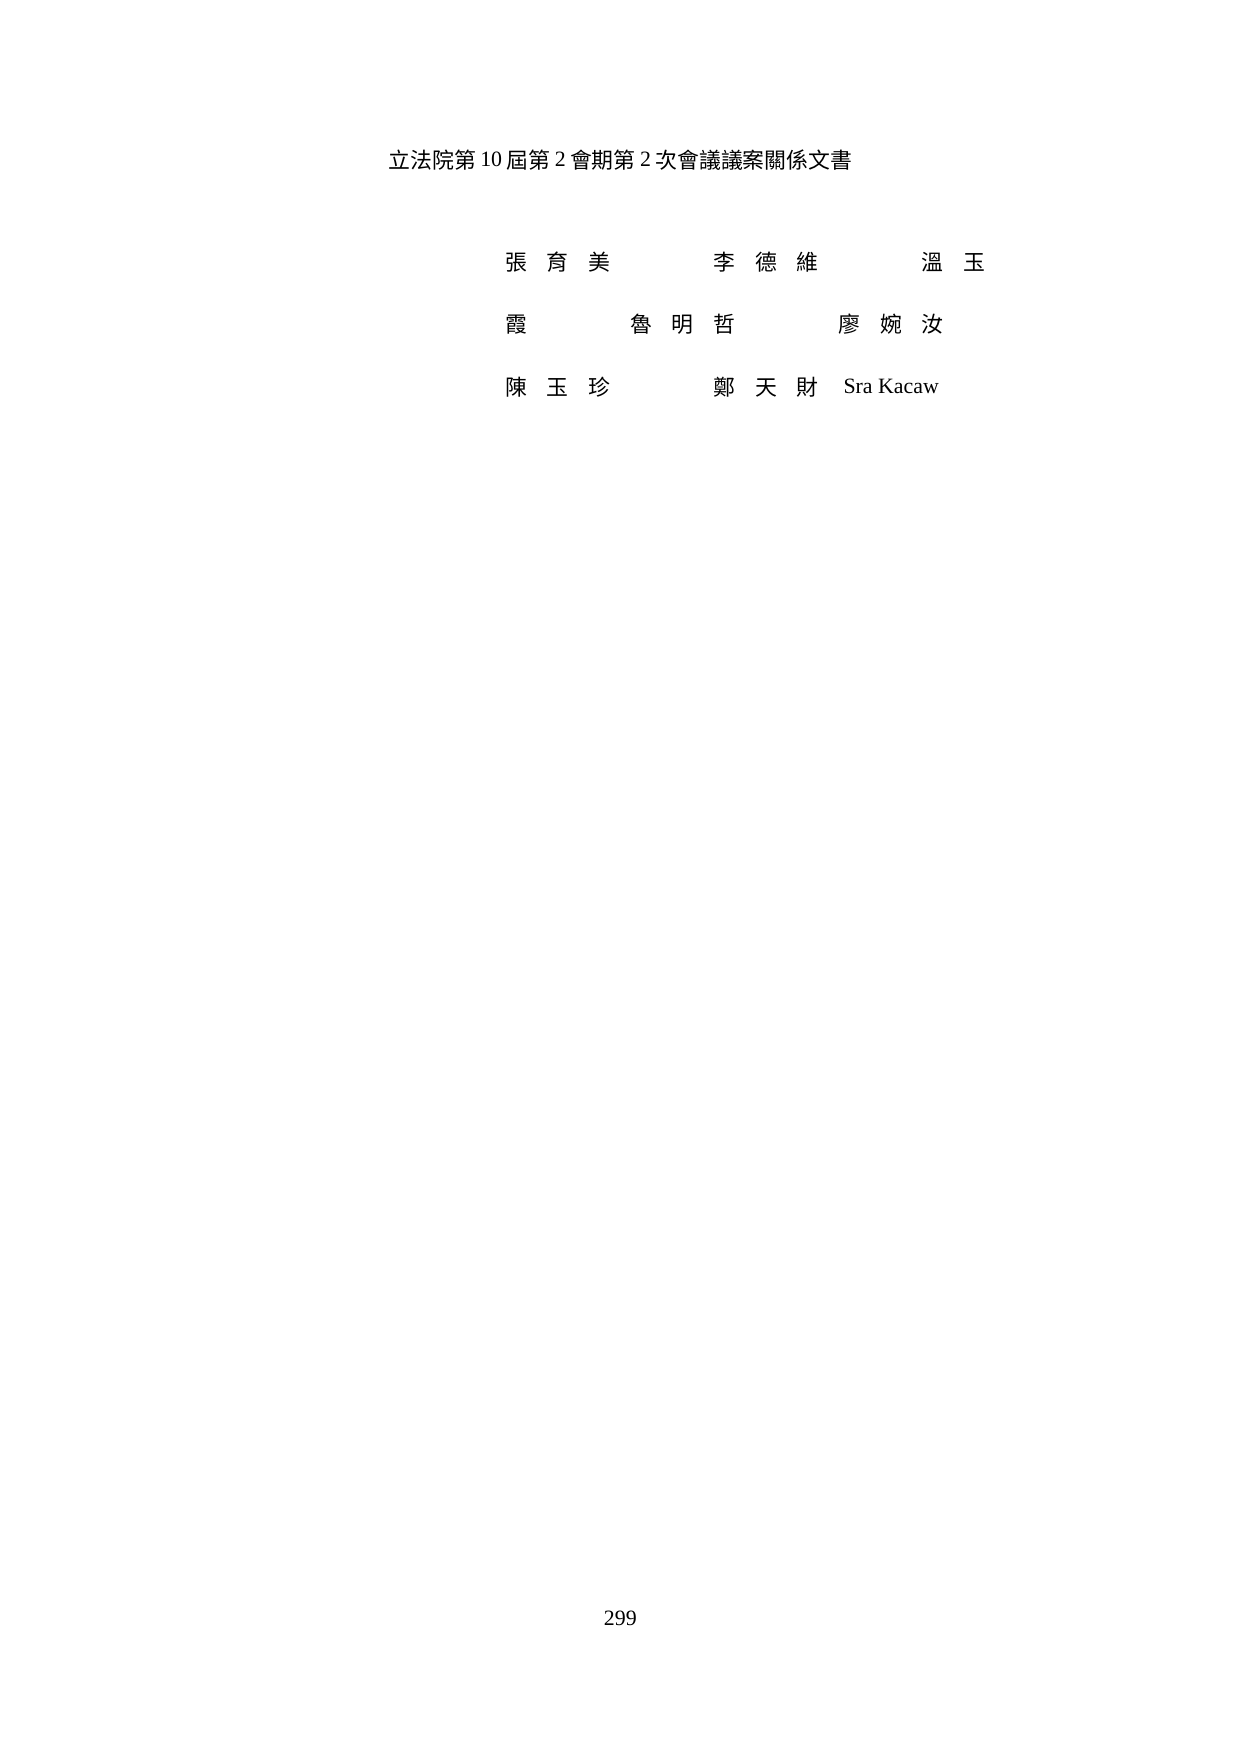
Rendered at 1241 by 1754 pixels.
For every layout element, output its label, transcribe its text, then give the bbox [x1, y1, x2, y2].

text 張育美 李德維 溫玉霞 魯明哲 廖婉汝 陳玉珍 鄭天財Sra Kacaw [403, 219, 1012, 406]
